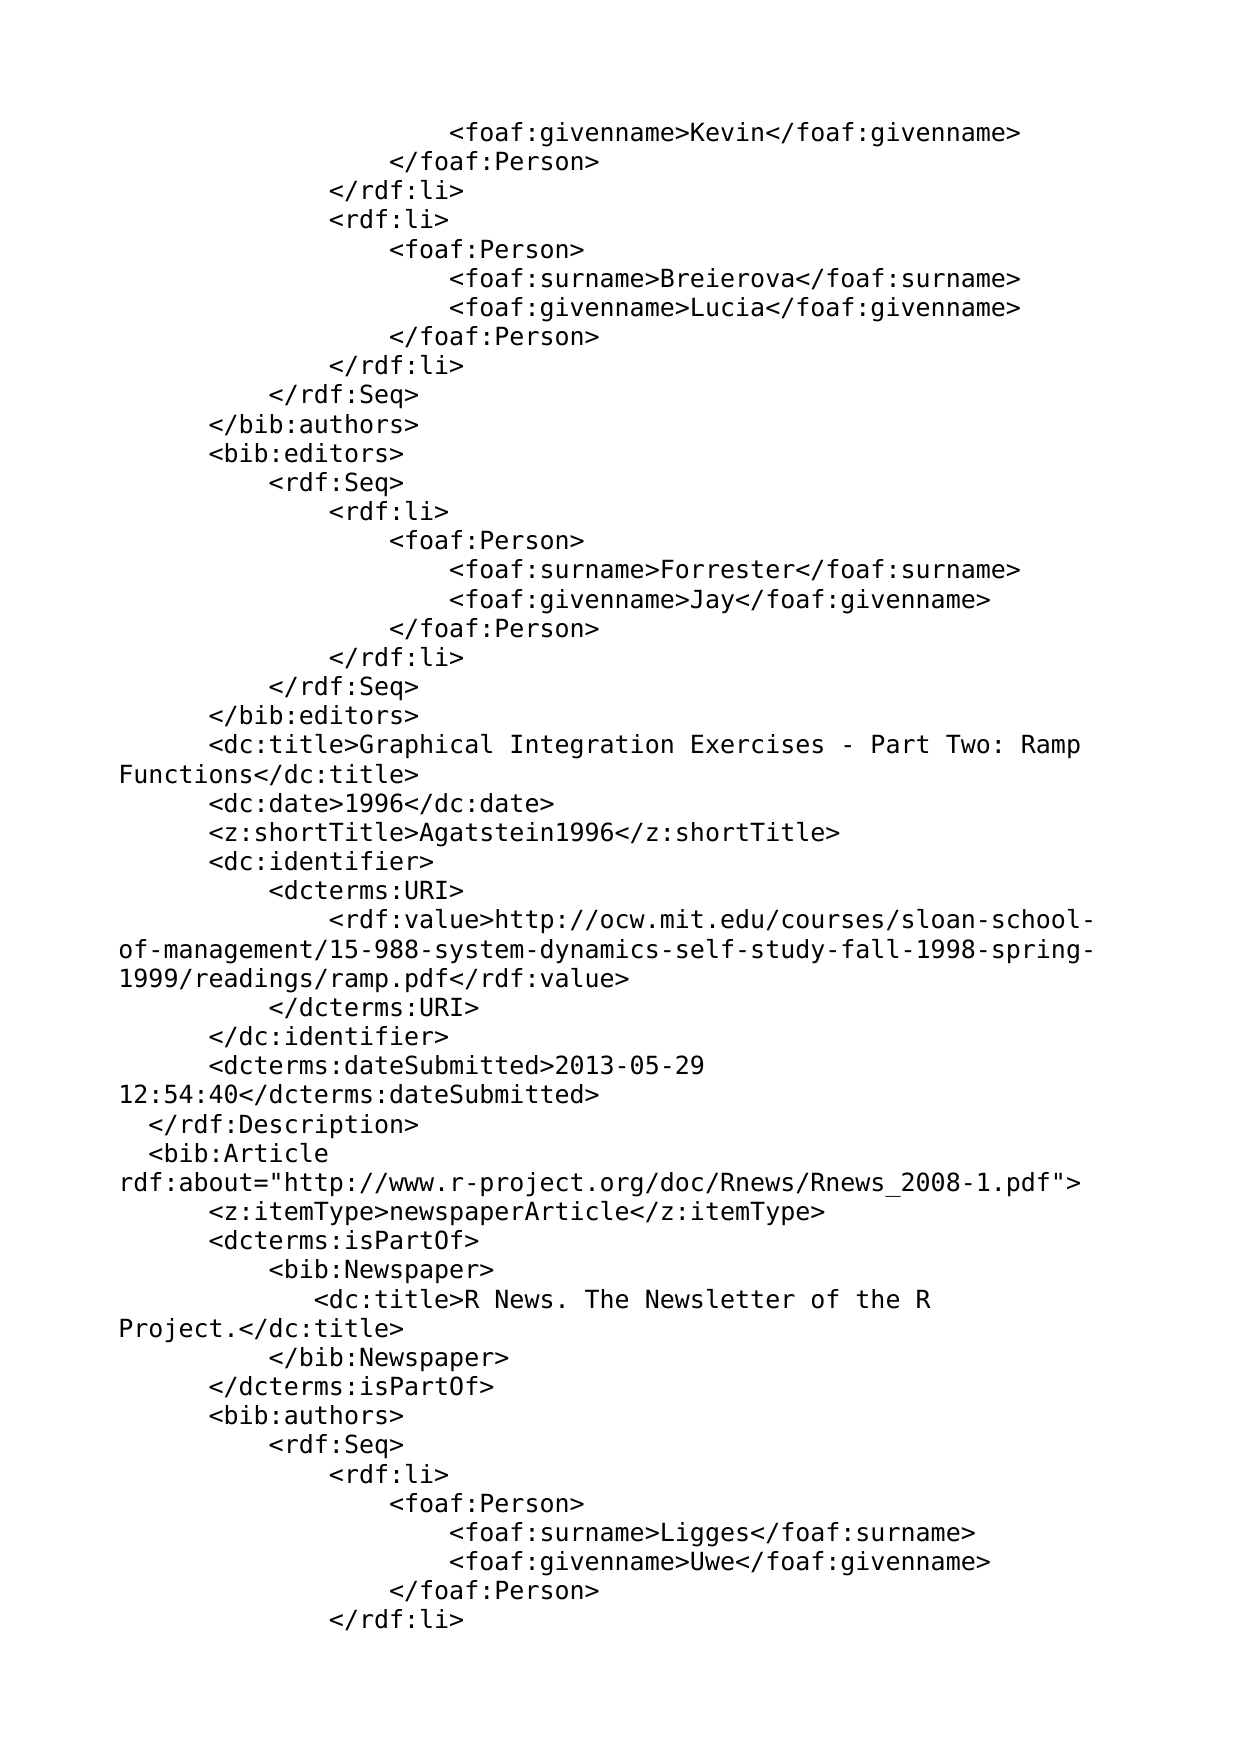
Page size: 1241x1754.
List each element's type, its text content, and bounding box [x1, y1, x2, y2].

text <foaf:givenname>Kevin</foaf:givenname> </foaf:Person> </rdf:li> <rdf:li> <foaf:Person> <foaf:surname>Breierova</foaf:surname> <foaf:givenname>Lucia</foaf:givenname> </foaf:Person> </rdf:li> </rdf:Seq> </bib:authors> <bib:editors> <rdf:Seq> <rdf:li> <foaf:Person> <foaf:surname>Forrester</foaf:surname> <foaf:givenname>Jay</foaf:givenname> </foaf:Person> </rdf:li> </rdf:Seq> </bib:editors> <dc:title>Graphical Integration Exercises - Part Two: Ramp Functions</dc:title> <dc:date>1996</dc:date> <z:shortTitle>Agatstein1996</z:shortTitle> <dc:identifier> <dcterms:URI> <rdf:value>http://ocw.mit.edu/courses/sloan-school-of-management/15-988-system-dynamics-self-study-fall-1998-spring-1999/readings/ramp.pdf</rdf:value> </dcterms:URI> </dc:identifier> <dcterms:dateSubmitted>2013-05-29 12:54:40</dcterms:dateSubmitted> </rdf:Description> <bib:Article rdf:about="http://www.r-project.org/doc/Rnews/Rnews_2008-1.pdf"> <z:itemType>newspaperArticle</z:itemType> <dcterms:isPartOf> <bib:Newspaper> <dc:title>R News. The Newsletter of the R Project.</dc:title> </bib:Newspaper> </dcterms:isPartOf> <bib:authors> <rdf:Seq> <rdf:li> <foaf:Person> <foaf:surname>Ligges</foaf:surname> <foaf:givenname>Uwe</foaf:givenname> </foaf:Person> </rdf:li> [118, 118, 1122, 1635]
